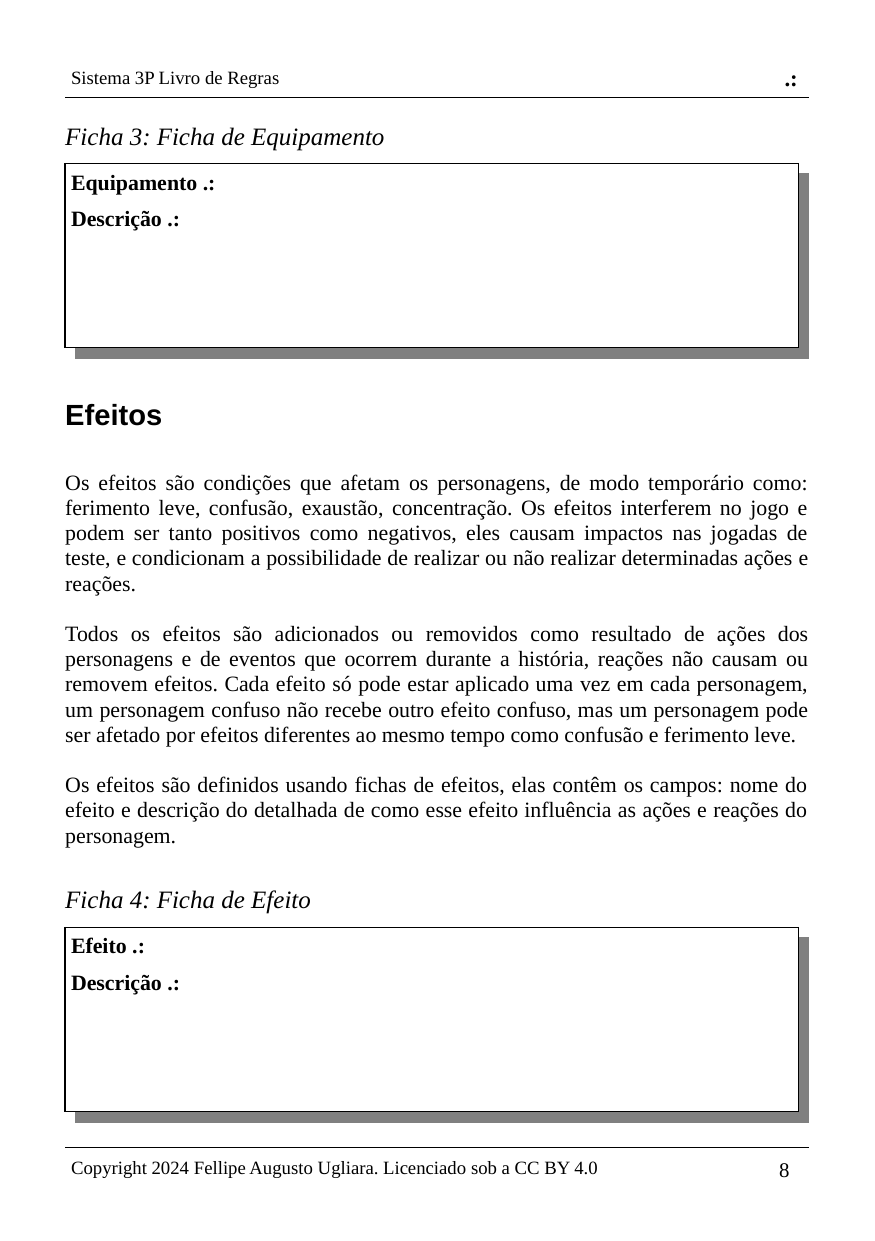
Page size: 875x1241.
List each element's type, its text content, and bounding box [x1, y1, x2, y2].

table_cell [66, 1075, 798, 1111]
text Ficha 4: Ficha de Efeito [65, 886, 809, 914]
table_header [234, 164, 798, 201]
text Ficha 3: Ficha de Equipamento [65, 122, 809, 150]
table_cell [66, 1001, 798, 1038]
table_cell Descrição .: [66, 965, 196, 1001]
table_cell [66, 274, 798, 311]
table_cell [66, 1038, 798, 1074]
table_header [157, 928, 798, 964]
table_cell [66, 237, 798, 274]
table_header Efeito .: [66, 928, 157, 964]
subtitle Efeitos [65, 398, 809, 432]
table_cell Descrição .: [66, 201, 196, 237]
table_cell [196, 201, 798, 237]
text Todos os efeitos são adicionados ou removidos como resultado de ações dos personagens e de eventos que ocorrem durante a história, reações não causam ou removem efeitos. Cada efeito só pode estar aplicado uma vez em cada personagem, um personagem confuso não recebe outro efeito confuso, mas um personagem pode ser afetado por efeitos diferentes ao mesmo tempo como confusão e ferimento leve. [65, 621, 809, 747]
text Os efeitos são definidos usando fichas de efeitos, elas contêm os campos: nome do efeito e descrição do detalhada de como esse efeito influência as ações e reações do personagem. [65, 772, 809, 848]
table_cell [66, 311, 798, 347]
table_header Equipamento .: [66, 164, 234, 201]
text Os efeitos são condições que afetam os personagens, de modo temporário como: ferimento leve, confusão, exaustão, concentração. Os efeitos interferem no jogo e podem ser tanto positivos como negativos, eles causam impactos nas jogadas de teste, e condicionam a possibilidade de realizar ou não realizar determinadas ações e reações. [65, 470, 809, 596]
table_cell [196, 965, 798, 1001]
